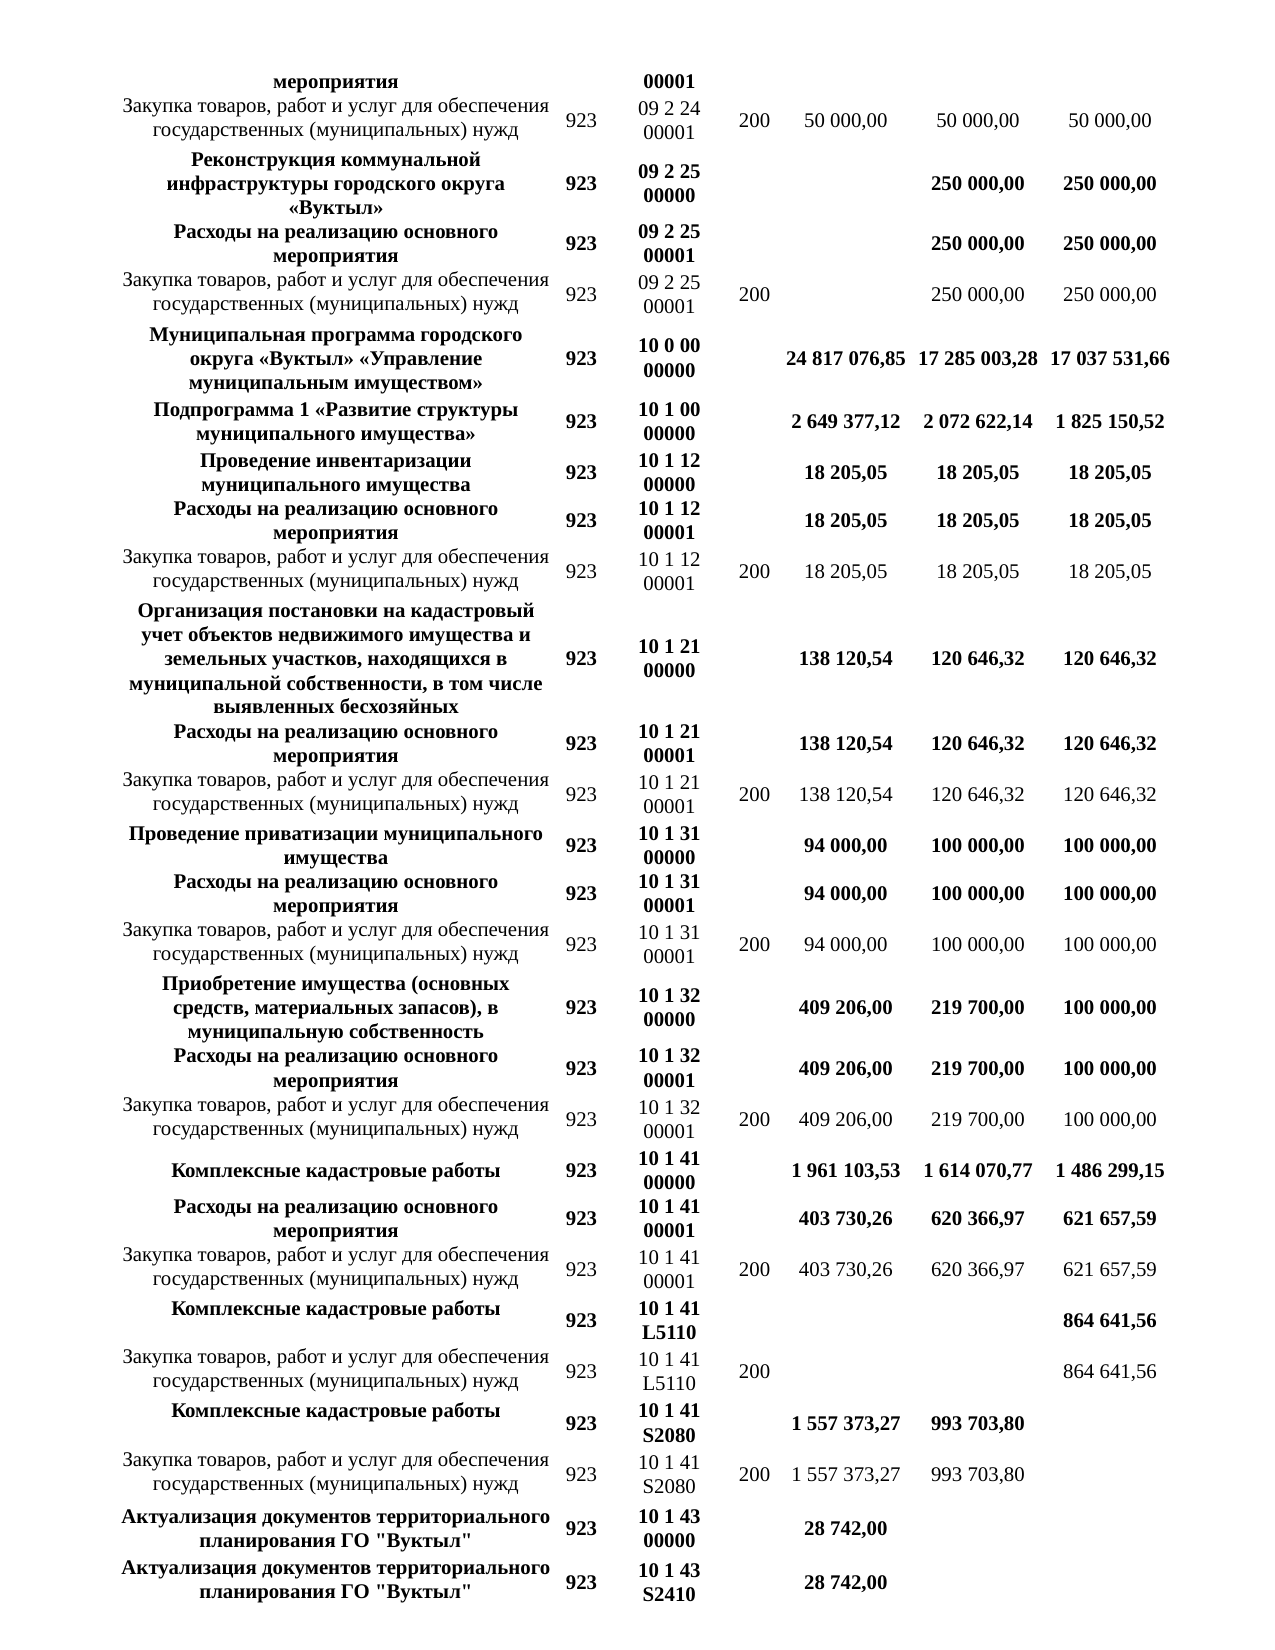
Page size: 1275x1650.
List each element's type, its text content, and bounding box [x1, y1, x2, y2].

table_cell 10 1 21 00001 [609, 719, 729, 767]
table_cell [729, 598, 779, 718]
table_cell 120 646,32 [1044, 767, 1176, 821]
table_cell [729, 1555, 779, 1609]
table_cell [780, 69, 912, 93]
table_cell Расходы на реализацию основного мероприятия [118, 719, 553, 767]
table_cell 10 1 43 S2410 [609, 1555, 729, 1609]
table_cell 09 2 24 00001 [609, 93, 729, 147]
table_cell 923 [553, 971, 609, 1043]
table_cell 18 205,05 [780, 496, 912, 544]
table_cell 200 [729, 1092, 779, 1146]
table_cell 250 000,00 [912, 219, 1044, 267]
table_cell 923 [553, 1296, 609, 1344]
table_cell 100 000,00 [1044, 821, 1176, 869]
table_cell 10 1 41 00001 [609, 1242, 729, 1296]
table_cell Реконструкция коммунальной инфраструктуры городского округа «Вуктыл» [118, 147, 553, 219]
table_cell 409 206,00 [780, 1044, 912, 1092]
table_cell [729, 1399, 779, 1447]
table_cell 10 1 41 00001 [609, 1194, 729, 1242]
table_cell 200 [729, 1242, 779, 1296]
table_cell 18 205,05 [780, 544, 912, 598]
table_cell Проведение инвентаризации муниципального имущества [118, 448, 553, 496]
table_cell 403 730,26 [780, 1242, 912, 1296]
table_cell Закупка товаров, работ и услуг для обеспечения государственных (муниципальных) нужд [118, 544, 553, 598]
table_cell 250 000,00 [1044, 219, 1176, 267]
table_cell [1044, 69, 1176, 93]
table_cell 50 000,00 [912, 93, 1044, 147]
table_cell 10 1 41 S2080 [609, 1447, 729, 1501]
table_cell Закупка товаров, работ и услуг для обеспечения государственных (муниципальных) нужд [118, 767, 553, 821]
table_cell 864 641,56 [1044, 1344, 1176, 1398]
table_cell 120 646,32 [912, 719, 1044, 767]
table_cell 923 [553, 93, 609, 147]
table_cell [729, 971, 779, 1043]
table_cell 10 1 41 00000 [609, 1146, 729, 1194]
table_cell 621 657,59 [1044, 1194, 1176, 1242]
table_cell [729, 1146, 779, 1194]
table_cell 923 [553, 267, 609, 321]
table_cell 17 037 531,66 [1044, 321, 1176, 394]
table_cell 250 000,00 [1044, 147, 1176, 219]
table_cell Закупка товаров, работ и услуг для обеспечения государственных (муниципальных) нужд [118, 1092, 553, 1146]
table_cell 409 206,00 [780, 971, 912, 1043]
table_cell 923 [553, 917, 609, 971]
table_cell [729, 448, 779, 496]
table_cell 923 [553, 321, 609, 394]
table_cell 250 000,00 [1044, 267, 1176, 321]
table_cell [1044, 1501, 1176, 1555]
table_cell Муниципальная программа городского округа «Вуктыл» «Управление муниципальным имуществом» [118, 321, 553, 394]
table_cell [1044, 1447, 1176, 1501]
table_cell 923 [553, 1447, 609, 1501]
table_cell 100 000,00 [1044, 869, 1176, 917]
table_cell 138 120,54 [780, 767, 912, 821]
table_cell Организация постановки на кадастровый учет объектов недвижимого имущества и земельных участков, находящихся в муниципальной собственности, в том числе выявленных бесхозяйных [118, 598, 553, 718]
table_cell Расходы на реализацию основного мероприятия [118, 869, 553, 917]
table_cell Комплексные кадастровые работы [118, 1296, 553, 1344]
table_cell 620 366,97 [912, 1242, 1044, 1296]
table_cell [780, 1296, 912, 1344]
table_cell Подпрограмма 1 «Развитие структуры муниципального имущества» [118, 394, 553, 448]
table_cell 18 205,05 [1044, 448, 1176, 496]
table_cell 120 646,32 [912, 598, 1044, 718]
table_cell Закупка товаров, работ и услуг для обеспечения государственных (муниципальных) нужд [118, 93, 553, 147]
table_cell 923 [553, 448, 609, 496]
table_cell 10 0 00 00000 [609, 321, 729, 394]
table_cell 18 205,05 [1044, 544, 1176, 598]
table_cell [553, 69, 609, 93]
table_cell 94 000,00 [780, 917, 912, 971]
table_cell 2 649 377,12 [780, 394, 912, 448]
table_cell 200 [729, 1344, 779, 1398]
table_cell [1044, 1555, 1176, 1609]
table_cell 923 [553, 1501, 609, 1555]
table_cell 10 1 31 00001 [609, 917, 729, 971]
table_cell 09 2 25 00001 [609, 219, 729, 267]
table_cell 09 2 25 00000 [609, 147, 729, 219]
table_cell 50 000,00 [1044, 93, 1176, 147]
table_cell [729, 821, 779, 869]
table_cell 993 703,80 [912, 1447, 1044, 1501]
table_cell 923 [553, 544, 609, 598]
table_cell 219 700,00 [912, 1092, 1044, 1146]
table_cell [780, 1344, 912, 1398]
table_cell [1044, 1399, 1176, 1447]
table_cell 50 000,00 [780, 93, 912, 147]
table_cell 219 700,00 [912, 1044, 1044, 1092]
table_cell 1 825 150,52 [1044, 394, 1176, 448]
table_cell [912, 1555, 1044, 1609]
table_cell 100 000,00 [1044, 971, 1176, 1043]
table_cell 10 1 31 00000 [609, 821, 729, 869]
table_cell 620 366,97 [912, 1194, 1044, 1242]
table_cell Актуализация документов территориального планирования ГО "Вуктыл" [118, 1501, 553, 1555]
table_cell 120 646,32 [912, 767, 1044, 821]
table_cell [780, 267, 912, 321]
table_cell [912, 69, 1044, 93]
table_cell [729, 719, 779, 767]
table_cell 28 742,00 [780, 1555, 912, 1609]
table_cell 100 000,00 [912, 821, 1044, 869]
table_cell Актуализация документов территориального планирования ГО "Вуктыл" [118, 1555, 553, 1609]
table_cell Расходы на реализацию основного мероприятия [118, 496, 553, 544]
table_cell 200 [729, 267, 779, 321]
table_cell Закупка товаров, работ и услуг для обеспечения государственных (муниципальных) нужд [118, 1344, 553, 1398]
table_cell [912, 1344, 1044, 1398]
table_cell 120 646,32 [1044, 719, 1176, 767]
table_cell [729, 869, 779, 917]
table_cell 993 703,80 [912, 1399, 1044, 1447]
table_cell Расходы на реализацию основного мероприятия [118, 1044, 553, 1092]
table_cell 403 730,26 [780, 1194, 912, 1242]
table_cell [729, 1044, 779, 1092]
table_cell 1 961 103,53 [780, 1146, 912, 1194]
table_cell [729, 1501, 779, 1555]
table_cell 100 000,00 [912, 869, 1044, 917]
table_cell 923 [553, 869, 609, 917]
table_cell 10 1 12 00001 [609, 544, 729, 598]
table_cell 94 000,00 [780, 869, 912, 917]
table_cell 120 646,32 [1044, 598, 1176, 718]
table_cell 1 486 299,15 [1044, 1146, 1176, 1194]
table_cell 923 [553, 219, 609, 267]
table_cell 10 1 12 00000 [609, 448, 729, 496]
table_cell 200 [729, 767, 779, 821]
table_cell 10 1 12 00001 [609, 496, 729, 544]
table_cell 18 205,05 [912, 544, 1044, 598]
table_cell 923 [553, 394, 609, 448]
table_cell 10 1 41 L5110 [609, 1344, 729, 1398]
table_cell [780, 147, 912, 219]
table_cell Закупка товаров, работ и услуг для обеспечения государственных (муниципальных) нужд [118, 1447, 553, 1501]
table_cell [729, 69, 779, 93]
table_cell Закупка товаров, работ и услуг для обеспечения государственных (муниципальных) нужд [118, 267, 553, 321]
table_cell 200 [729, 93, 779, 147]
table_cell 17 285 003,28 [912, 321, 1044, 394]
table_cell [912, 1501, 1044, 1555]
table_cell 24 817 076,85 [780, 321, 912, 394]
table_cell 09 2 25 00001 [609, 267, 729, 321]
table_cell 923 [553, 1399, 609, 1447]
table_cell 18 205,05 [912, 448, 1044, 496]
table_cell Закупка товаров, работ и услуг для обеспечения государственных (муниципальных) нужд [118, 1242, 553, 1296]
table_cell 10 1 31 00001 [609, 869, 729, 917]
table_cell 10 1 41 L5110 [609, 1296, 729, 1344]
table_cell [729, 147, 779, 219]
table_cell 10 1 43 00000 [609, 1501, 729, 1555]
table_cell 923 [553, 496, 609, 544]
table_cell [729, 394, 779, 448]
table_cell 18 205,05 [912, 496, 1044, 544]
table_cell 200 [729, 1447, 779, 1501]
table_cell 621 657,59 [1044, 1242, 1176, 1296]
table_cell 923 [553, 1146, 609, 1194]
table_cell 923 [553, 598, 609, 718]
table_cell 10 1 32 00001 [609, 1092, 729, 1146]
table_cell 10 1 00 00000 [609, 394, 729, 448]
table_cell Закупка товаров, работ и услуг для обеспечения государственных (муниципальных) нужд [118, 917, 553, 971]
table_cell 18 205,05 [780, 448, 912, 496]
table_cell 923 [553, 821, 609, 869]
table_cell 10 1 32 00001 [609, 1044, 729, 1092]
table_cell 00001 [609, 69, 729, 93]
table_cell 219 700,00 [912, 971, 1044, 1043]
table_cell 100 000,00 [1044, 1044, 1176, 1092]
table_cell [780, 219, 912, 267]
table_cell Комплексные кадастровые работы [118, 1146, 553, 1194]
table_cell 923 [553, 1092, 609, 1146]
table_cell 138 120,54 [780, 719, 912, 767]
table_cell Приобретение имущества (основных средств, материальных запасов), в муниципальную собственность [118, 971, 553, 1043]
table_cell 10 1 21 00000 [609, 598, 729, 718]
table_cell 864 641,56 [1044, 1296, 1176, 1344]
table_cell 28 742,00 [780, 1501, 912, 1555]
table_cell [729, 496, 779, 544]
table_cell 923 [553, 1555, 609, 1609]
table_cell 100 000,00 [912, 917, 1044, 971]
table_cell 923 [553, 1044, 609, 1092]
table_cell 409 206,00 [780, 1092, 912, 1146]
table_cell 923 [553, 719, 609, 767]
table_cell 100 000,00 [1044, 1092, 1176, 1146]
table_cell Расходы на реализацию основного мероприятия [118, 219, 553, 267]
table_cell 2 072 622,14 [912, 394, 1044, 448]
table_cell 18 205,05 [1044, 496, 1176, 544]
table_cell 10 1 32 00000 [609, 971, 729, 1043]
table_cell 200 [729, 917, 779, 971]
table_cell 10 1 21 00001 [609, 767, 729, 821]
table_cell 1 557 373,27 [780, 1399, 912, 1447]
table_cell 1 557 373,27 [780, 1447, 912, 1501]
table_cell 138 120,54 [780, 598, 912, 718]
table_cell 923 [553, 1194, 609, 1242]
table_cell 200 [729, 544, 779, 598]
table_cell Проведение приватизации муниципального имущества [118, 821, 553, 869]
table_cell 94 000,00 [780, 821, 912, 869]
table_cell 923 [553, 147, 609, 219]
table_cell 923 [553, 767, 609, 821]
table_cell 923 [553, 1242, 609, 1296]
table_cell 100 000,00 [1044, 917, 1176, 971]
table_cell 1 614 070,77 [912, 1146, 1044, 1194]
table_cell Комплексные кадастровые работы [118, 1399, 553, 1447]
table_cell 250 000,00 [912, 267, 1044, 321]
table_cell Расходы на реализацию основного мероприятия [118, 1194, 553, 1242]
table_cell [729, 321, 779, 394]
table_cell [729, 1194, 779, 1242]
table_cell 10 1 41 S2080 [609, 1399, 729, 1447]
table_cell [912, 1296, 1044, 1344]
table_cell [729, 1296, 779, 1344]
table_cell мероприятия [118, 69, 553, 93]
table_cell [729, 219, 779, 267]
table_cell 250 000,00 [912, 147, 1044, 219]
table_cell 923 [553, 1344, 609, 1398]
